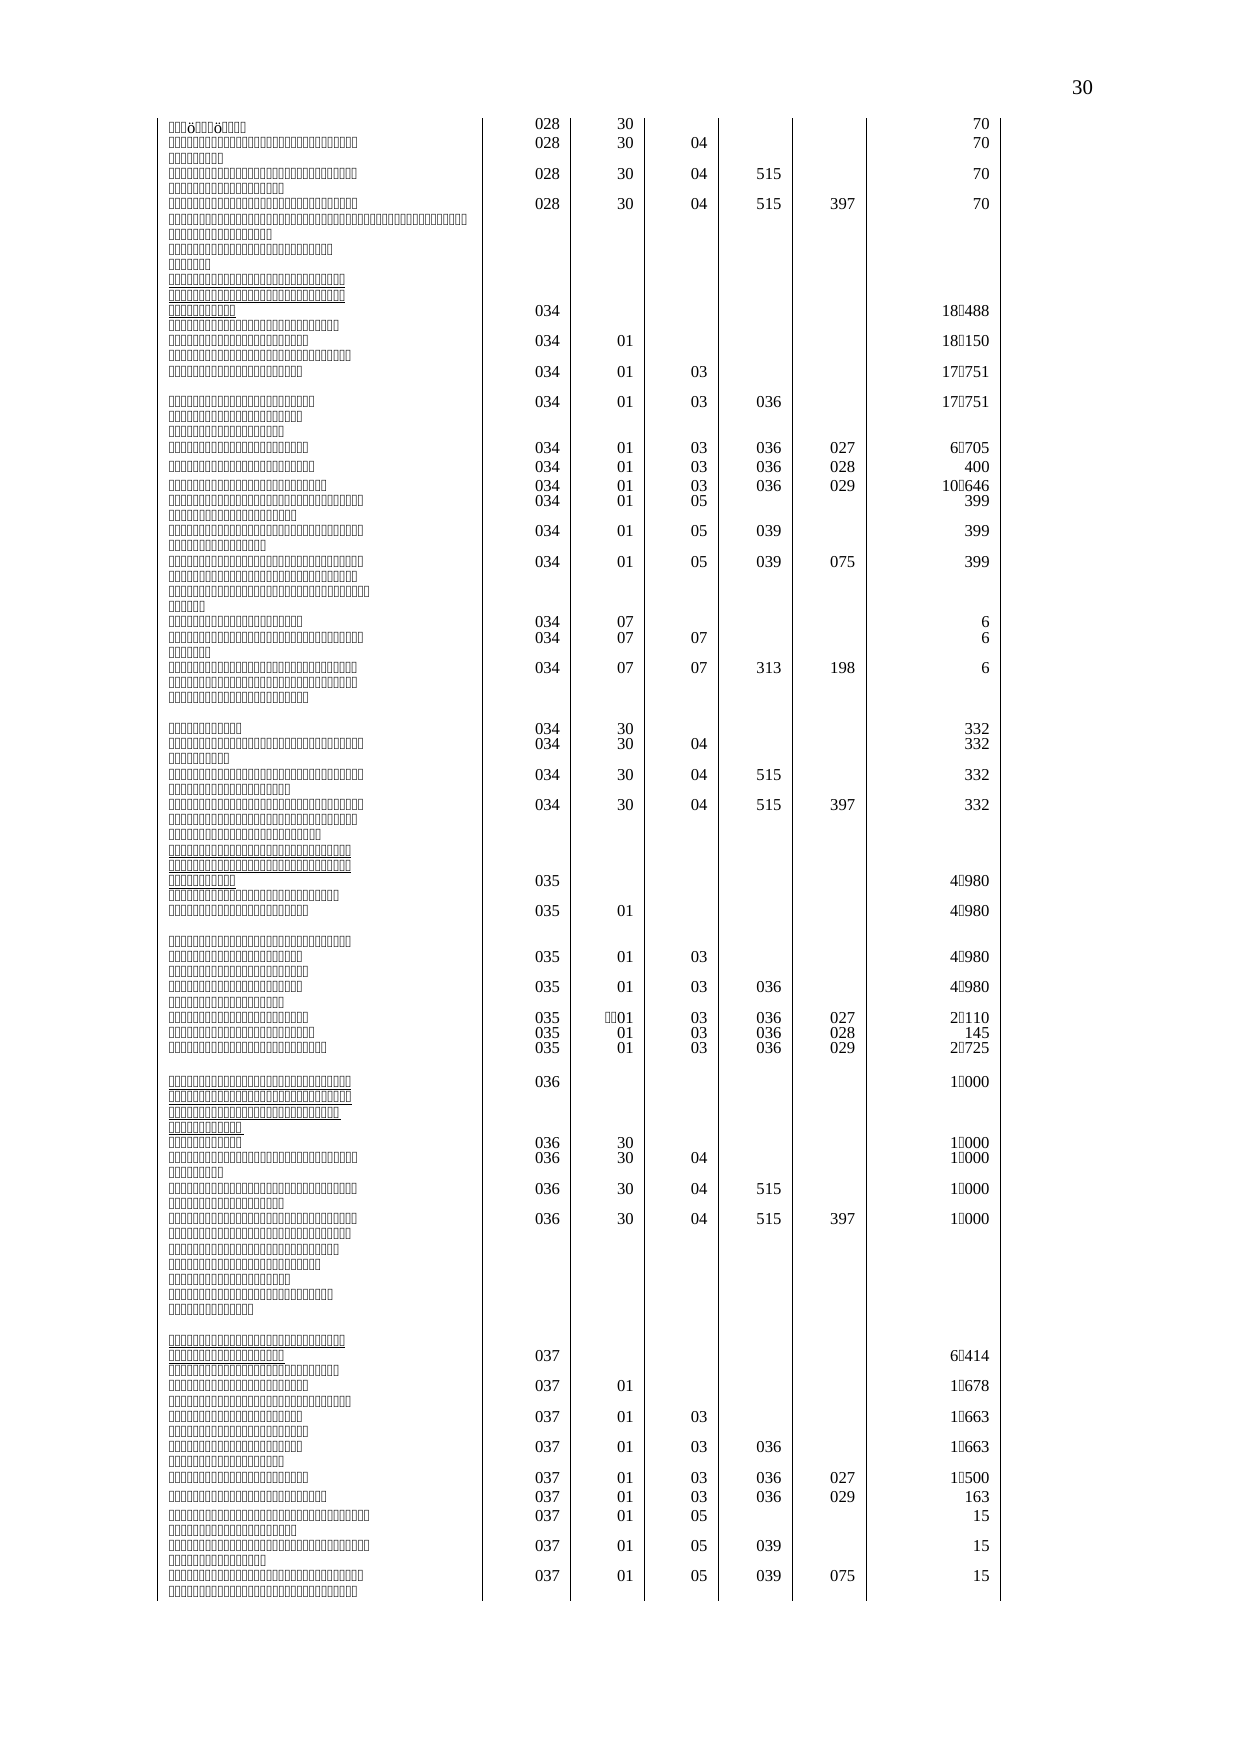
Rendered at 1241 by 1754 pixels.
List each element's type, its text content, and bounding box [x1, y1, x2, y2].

table_cell  [645, 1183, 718, 1213]
table_cell  [867, 616, 1000, 632]
table_cell [793, 1396, 866, 1426]
table_cell [793, 738, 866, 768]
table_cell  [645, 480, 718, 495]
table_cell  [483, 495, 570, 525]
table_cell     [158, 198, 482, 274]
table_cell  [719, 1027, 792, 1042]
table_cell   [158, 769, 482, 799]
table_cell  [645, 662, 718, 723]
table_cell  [793, 1213, 866, 1335]
table_cell [719, 1396, 792, 1426]
table_cell  [645, 350, 718, 396]
table_cell     [158, 1076, 482, 1137]
table_cell  [645, 495, 718, 525]
table_cell  [793, 442, 866, 461]
table_cell  [719, 1491, 792, 1509]
table_cell  [719, 1426, 792, 1472]
table_cell  [483, 1076, 570, 1137]
table_cell  [793, 1570, 866, 1601]
table_cell  [571, 1042, 644, 1076]
table_cell  [719, 525, 792, 556]
table_cell  [793, 1491, 866, 1509]
table_cell  [719, 1213, 792, 1335]
table_cell [793, 616, 866, 632]
table_cell  [483, 1540, 570, 1570]
table_cell  [867, 1027, 1000, 1042]
table_cell  [483, 1335, 570, 1365]
table_cell  [645, 1213, 718, 1335]
table_cell [719, 1510, 792, 1540]
table_cell  [719, 1472, 792, 1491]
table_cell  [571, 616, 644, 632]
table_cell  [793, 198, 866, 274]
table_cell [719, 118, 792, 137]
table_cell        [158, 1213, 482, 1335]
table_cell  [719, 966, 792, 1012]
table_cell  [867, 138, 1000, 168]
table_cell  [571, 1570, 644, 1601]
table_cell  [793, 480, 866, 495]
table_cell  [158, 461, 482, 479]
table_cell [719, 890, 792, 936]
table_cell  [867, 525, 1000, 556]
table_cell  [867, 480, 1000, 495]
table_cell  [793, 799, 866, 844]
table_cell  [719, 1570, 792, 1601]
table_cell  [571, 1027, 644, 1042]
table_cell  [571, 738, 644, 768]
table_cell  [483, 1183, 570, 1213]
table_cell   [158, 1540, 482, 1570]
table_cell   [158, 890, 482, 936]
table_cell   [158, 350, 482, 396]
table_cell  [645, 1570, 718, 1601]
table_cell [793, 1152, 866, 1183]
table_cell  [571, 1365, 644, 1396]
table_cell   [158, 495, 482, 525]
table_cell  [867, 936, 1000, 966]
table_cell  [483, 890, 570, 936]
table_cell [645, 616, 718, 632]
table_cell  [571, 1396, 644, 1426]
table_cell   [158, 1152, 482, 1183]
table_cell  [645, 1152, 718, 1183]
table_cell  [571, 1472, 644, 1491]
table_cell [793, 1365, 866, 1396]
table_cell  [867, 1152, 1000, 1183]
table_cell  [483, 769, 570, 799]
table_cell  [483, 168, 570, 198]
table_cell  [867, 1365, 1000, 1396]
table_cell  [483, 936, 570, 966]
table_cell [793, 138, 866, 168]
table_cell  [867, 662, 1000, 723]
table_cell  [483, 525, 570, 556]
table_cell [719, 495, 792, 525]
table_cell [719, 138, 792, 168]
table_cell [793, 350, 866, 396]
table_cell  [867, 274, 1000, 320]
table_cell [645, 118, 718, 137]
table_cell  [867, 1426, 1000, 1472]
table_cell [793, 274, 866, 320]
table_cell  [571, 480, 644, 495]
table_cell [793, 845, 866, 890]
table_cell  [645, 936, 718, 966]
table_cell  [571, 966, 644, 1012]
table_cell  [645, 138, 718, 168]
table_cell  [571, 723, 644, 738]
table_cell  [645, 1426, 718, 1472]
table_cell    [158, 396, 482, 442]
table_cell  [483, 1042, 570, 1076]
table_cell  [571, 662, 644, 723]
table_cell  [483, 1426, 570, 1472]
table_cell  [867, 198, 1000, 274]
table_cell  [645, 461, 718, 479]
table_cell  [793, 662, 866, 723]
table_cell [719, 723, 792, 738]
table_cell  [645, 966, 718, 1012]
table_cell   [158, 1335, 482, 1365]
table_cell  [867, 1042, 1000, 1076]
table_cell  [483, 1027, 570, 1042]
table_cell [645, 274, 718, 320]
table_cell  [645, 738, 718, 768]
table_cell    [158, 662, 482, 723]
table_cell  [158, 442, 482, 461]
table_cell  [158, 723, 482, 738]
table_cell  [719, 1042, 792, 1076]
table_cell  [793, 461, 866, 479]
table_cell  [158, 1027, 482, 1042]
table_cell  [483, 198, 570, 274]
table_cell [719, 350, 792, 396]
table_cell [793, 396, 866, 442]
table_cell  [793, 1042, 866, 1076]
table_cell  [483, 662, 570, 723]
table_cell [793, 1137, 866, 1152]
table_cell  [483, 461, 570, 479]
table_cell  [867, 168, 1000, 198]
table_cell  [571, 461, 644, 479]
table_cell [645, 890, 718, 936]
table_cell   [158, 936, 482, 966]
table_cell [645, 320, 718, 350]
table_cell  [867, 396, 1000, 442]
table_cell  [719, 461, 792, 479]
table_cell [719, 274, 792, 320]
table_cell  [483, 350, 570, 396]
table_cell [719, 845, 792, 890]
table_cell  [483, 556, 570, 616]
table_cell  [719, 198, 792, 274]
table_cell  [645, 396, 718, 442]
table_cell  [571, 168, 644, 198]
table_cell [571, 1076, 644, 1137]
table_cell [793, 966, 866, 1012]
table_cell [645, 723, 718, 738]
table_cell [793, 1426, 866, 1472]
table_cell     [158, 556, 482, 616]
table_cell  [867, 1472, 1000, 1491]
table_cell [793, 723, 866, 738]
table_cell [793, 1076, 866, 1137]
table_cell  [571, 118, 644, 137]
table_cell [793, 1540, 866, 1570]
table_cell  [867, 723, 1000, 738]
table_cell [571, 845, 644, 890]
table_cell  [867, 1012, 1000, 1027]
table_cell  [867, 1076, 1000, 1137]
table_cell  [719, 396, 792, 442]
table_cell  [571, 1183, 644, 1213]
table_cell  [793, 556, 866, 616]
table_cell [645, 845, 718, 890]
table_cell  [158, 1491, 482, 1509]
table_cell  [867, 556, 1000, 616]
table_cell [719, 936, 792, 966]
table_cell  [645, 556, 718, 616]
table_cell [719, 738, 792, 768]
table_cell  [867, 769, 1000, 799]
table_cell [719, 616, 792, 632]
table_cell [793, 495, 866, 525]
table_cell  [867, 495, 1000, 525]
table_cell  [483, 396, 570, 442]
table_cell  [719, 799, 792, 844]
table_cell  [483, 1510, 570, 1540]
table_cell [793, 769, 866, 799]
table_cell   [158, 168, 482, 198]
table_cell    [158, 845, 482, 890]
table_cell   [158, 525, 482, 556]
table_cell  [719, 1183, 792, 1213]
table_cell  [571, 1426, 644, 1472]
table_cell  [483, 1570, 570, 1601]
table_cell    [158, 1426, 482, 1472]
table_cell öö [158, 118, 482, 137]
table_cell  [867, 632, 1000, 662]
table_cell  [793, 1027, 866, 1042]
table_cell  [793, 1472, 866, 1491]
table_cell  [571, 525, 644, 556]
table_cell  [483, 1365, 570, 1396]
table_cell  [158, 1472, 482, 1491]
table_cell  [867, 1396, 1000, 1426]
table_cell [645, 1365, 718, 1396]
table_cell  [483, 616, 570, 632]
table_cell  [483, 1012, 570, 1027]
table_cell [793, 1183, 866, 1213]
table_cell  [483, 1137, 570, 1152]
table_cell  [645, 525, 718, 556]
table_cell  [483, 118, 570, 137]
table_cell  [867, 845, 1000, 890]
table_cell  [483, 1213, 570, 1335]
table_cell  [483, 274, 570, 320]
table_cell  [645, 1472, 718, 1491]
table_cell  [571, 556, 644, 616]
table_cell   [158, 1396, 482, 1426]
table_cell    [158, 274, 482, 320]
table_cell  [483, 320, 570, 350]
table_cell [793, 936, 866, 966]
table_cell  [645, 198, 718, 274]
table_cell  [483, 738, 570, 768]
table_cell   [158, 1570, 482, 1601]
table_cell  [571, 1540, 644, 1570]
table_cell   [158, 1510, 482, 1540]
table_cell    [158, 966, 482, 1012]
table_cell    [158, 799, 482, 844]
table_cell  [645, 442, 718, 461]
table_cell  [867, 1491, 1000, 1509]
table_cell [719, 1365, 792, 1396]
table_cell  [571, 350, 644, 396]
table_cell  [867, 890, 1000, 936]
table_cell  [483, 799, 570, 844]
table_cell  [571, 320, 644, 350]
table_cell  [867, 1510, 1000, 1540]
table_cell  [483, 845, 570, 890]
table_cell  [867, 1183, 1000, 1213]
table_cell [719, 632, 792, 662]
table_cell  [719, 556, 792, 616]
table_cell [645, 1137, 718, 1152]
table_cell  [867, 320, 1000, 350]
table_cell  [483, 1472, 570, 1491]
table_cell [793, 118, 866, 137]
table_cell  [571, 1491, 644, 1509]
table_cell  [719, 769, 792, 799]
table_cell  [867, 442, 1000, 461]
table_cell  [571, 936, 644, 966]
table_cell   [158, 138, 482, 168]
table_cell  [645, 1510, 718, 1540]
table_cell  [571, 890, 644, 936]
table_cell  [867, 1213, 1000, 1335]
table_cell  [571, 769, 644, 799]
table_cell  [867, 1335, 1000, 1365]
table_cell  [719, 480, 792, 495]
table_cell  [483, 138, 570, 168]
table_cell [645, 1335, 718, 1365]
table_cell  [158, 616, 482, 632]
table_cell  [645, 799, 718, 844]
table_cell [793, 1335, 866, 1365]
table_cell  [158, 480, 482, 495]
table_cell  [645, 168, 718, 198]
table_cell  [645, 1027, 718, 1042]
table_cell [793, 320, 866, 350]
table_cell   [158, 1365, 482, 1396]
table_cell  [867, 118, 1000, 137]
table_cell [719, 1076, 792, 1137]
table_cell  [867, 1570, 1000, 1601]
table_cell  [867, 1137, 1000, 1152]
table_cell  [719, 1540, 792, 1570]
table_cell  [483, 1152, 570, 1183]
table_cell [571, 274, 644, 320]
table_cell   [158, 738, 482, 768]
table_cell  [571, 799, 644, 844]
table_cell  [719, 662, 792, 723]
table_cell [719, 320, 792, 350]
table_cell [719, 1335, 792, 1365]
table_cell  [483, 442, 570, 461]
table_cell  [719, 1012, 792, 1027]
table_cell  [645, 632, 718, 662]
table_cell  [867, 738, 1000, 768]
table_cell  [483, 632, 570, 662]
table_cell  [645, 1540, 718, 1570]
table_cell  [571, 198, 644, 274]
table_cell  [867, 799, 1000, 844]
table_cell  [867, 1540, 1000, 1570]
table_cell  [571, 632, 644, 662]
table_cell   [158, 320, 482, 350]
table_cell [645, 1076, 718, 1137]
table_cell [793, 525, 866, 556]
table_cell  [867, 461, 1000, 479]
table_cell  [158, 1012, 482, 1027]
table_cell  [645, 1042, 718, 1076]
table_cell   [158, 1183, 482, 1213]
table_cell  [483, 1491, 570, 1509]
table_cell  [571, 396, 644, 442]
table_cell  [867, 966, 1000, 1012]
table_cell  [571, 1213, 644, 1335]
table_cell  [571, 1137, 644, 1152]
table_cell  [867, 350, 1000, 396]
table_cell  [571, 495, 644, 525]
table_cell [719, 1152, 792, 1183]
table_cell  [483, 480, 570, 495]
table_cell  [483, 1396, 570, 1426]
table_cell  [719, 168, 792, 198]
table_cell  [793, 1012, 866, 1027]
table_cell  [483, 966, 570, 1012]
table_cell  [645, 1491, 718, 1509]
table_cell   [158, 632, 482, 662]
table_cell  [571, 442, 644, 461]
table_cell  [719, 442, 792, 461]
table_cell  [571, 1152, 644, 1183]
table_cell  [645, 1012, 718, 1027]
table_cell  [483, 723, 570, 738]
table_cell [793, 890, 866, 936]
table_cell  [158, 1137, 482, 1152]
table_cell  [645, 1396, 718, 1426]
table_cell  [158, 1042, 482, 1076]
table_cell [793, 168, 866, 198]
table_cell  [571, 1012, 644, 1027]
table_cell  [645, 769, 718, 799]
table_cell [719, 1137, 792, 1152]
table_cell  [571, 1510, 644, 1540]
table_cell [793, 632, 866, 662]
table_cell [793, 1510, 866, 1540]
table_cell  [571, 138, 644, 168]
table_cell [571, 1335, 644, 1365]
